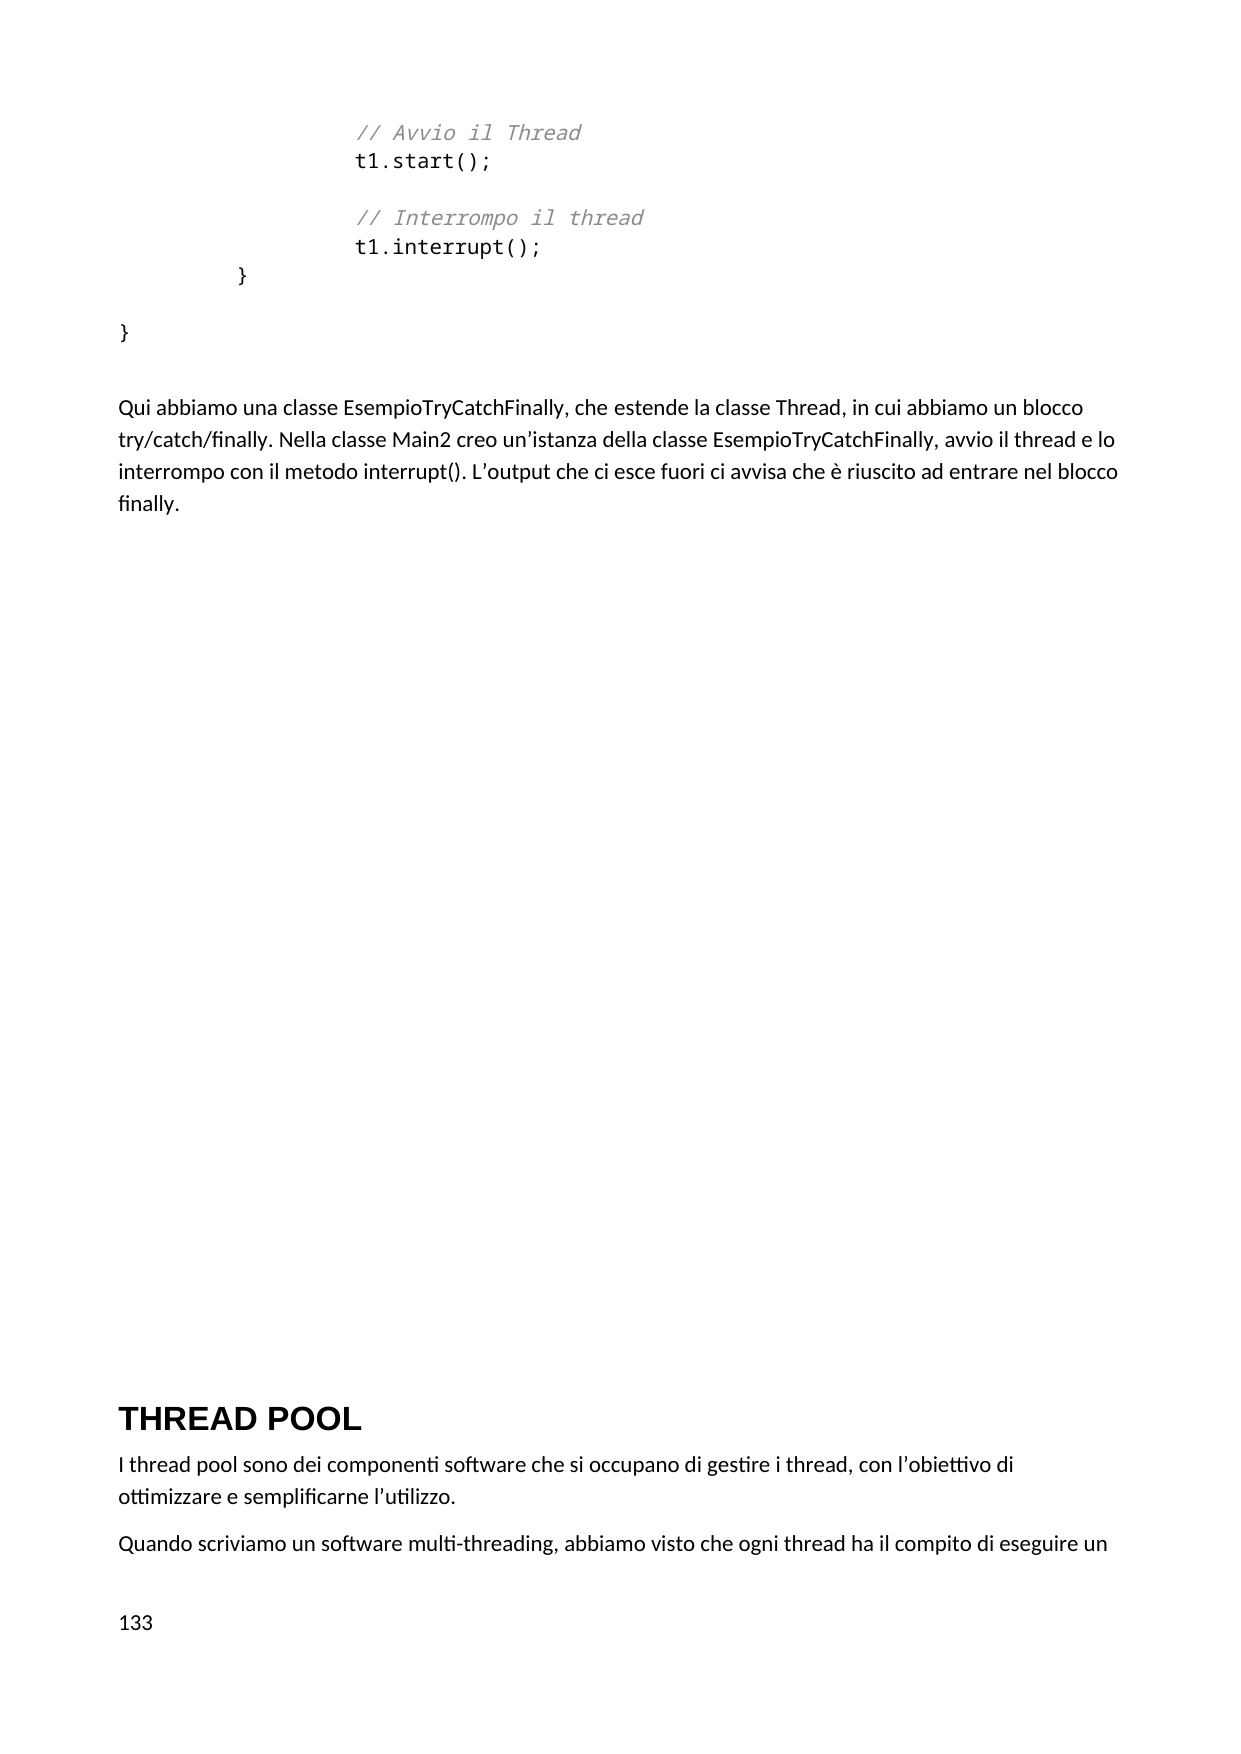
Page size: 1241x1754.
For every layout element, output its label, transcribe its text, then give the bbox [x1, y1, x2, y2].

text Qui abbiamo una classe EsempioTryCatchFinally, che estende la classe Thread, in cui abbiamo un blocco try/catch/finally. Nella classe Main2 creo un’istanza della classe EsempioTryCatchFinally, avvio il thread e lo interrompo con il metodo interrupt(). L’output che ci esce fuori ci avvisa che è riuscito ad entrare nel blocco finally. [118, 393, 1122, 517]
text Quando scriviamo un software multi-threading, abbiamo visto che ogni thread ha il compito di eseguire un [118, 1529, 1122, 1557]
subtitle THREAD POOL [118, 1399, 1122, 1438]
text // Avvio il Thread t1.start(); // Interrompo il thread t1.interrupt(); } } [118, 118, 1122, 346]
text I thread pool sono dei componenti software che si occupano di gestire i thread, con l’obiettivo di ottimizzare e semplificarne l’utilizzo. [118, 1450, 1122, 1510]
